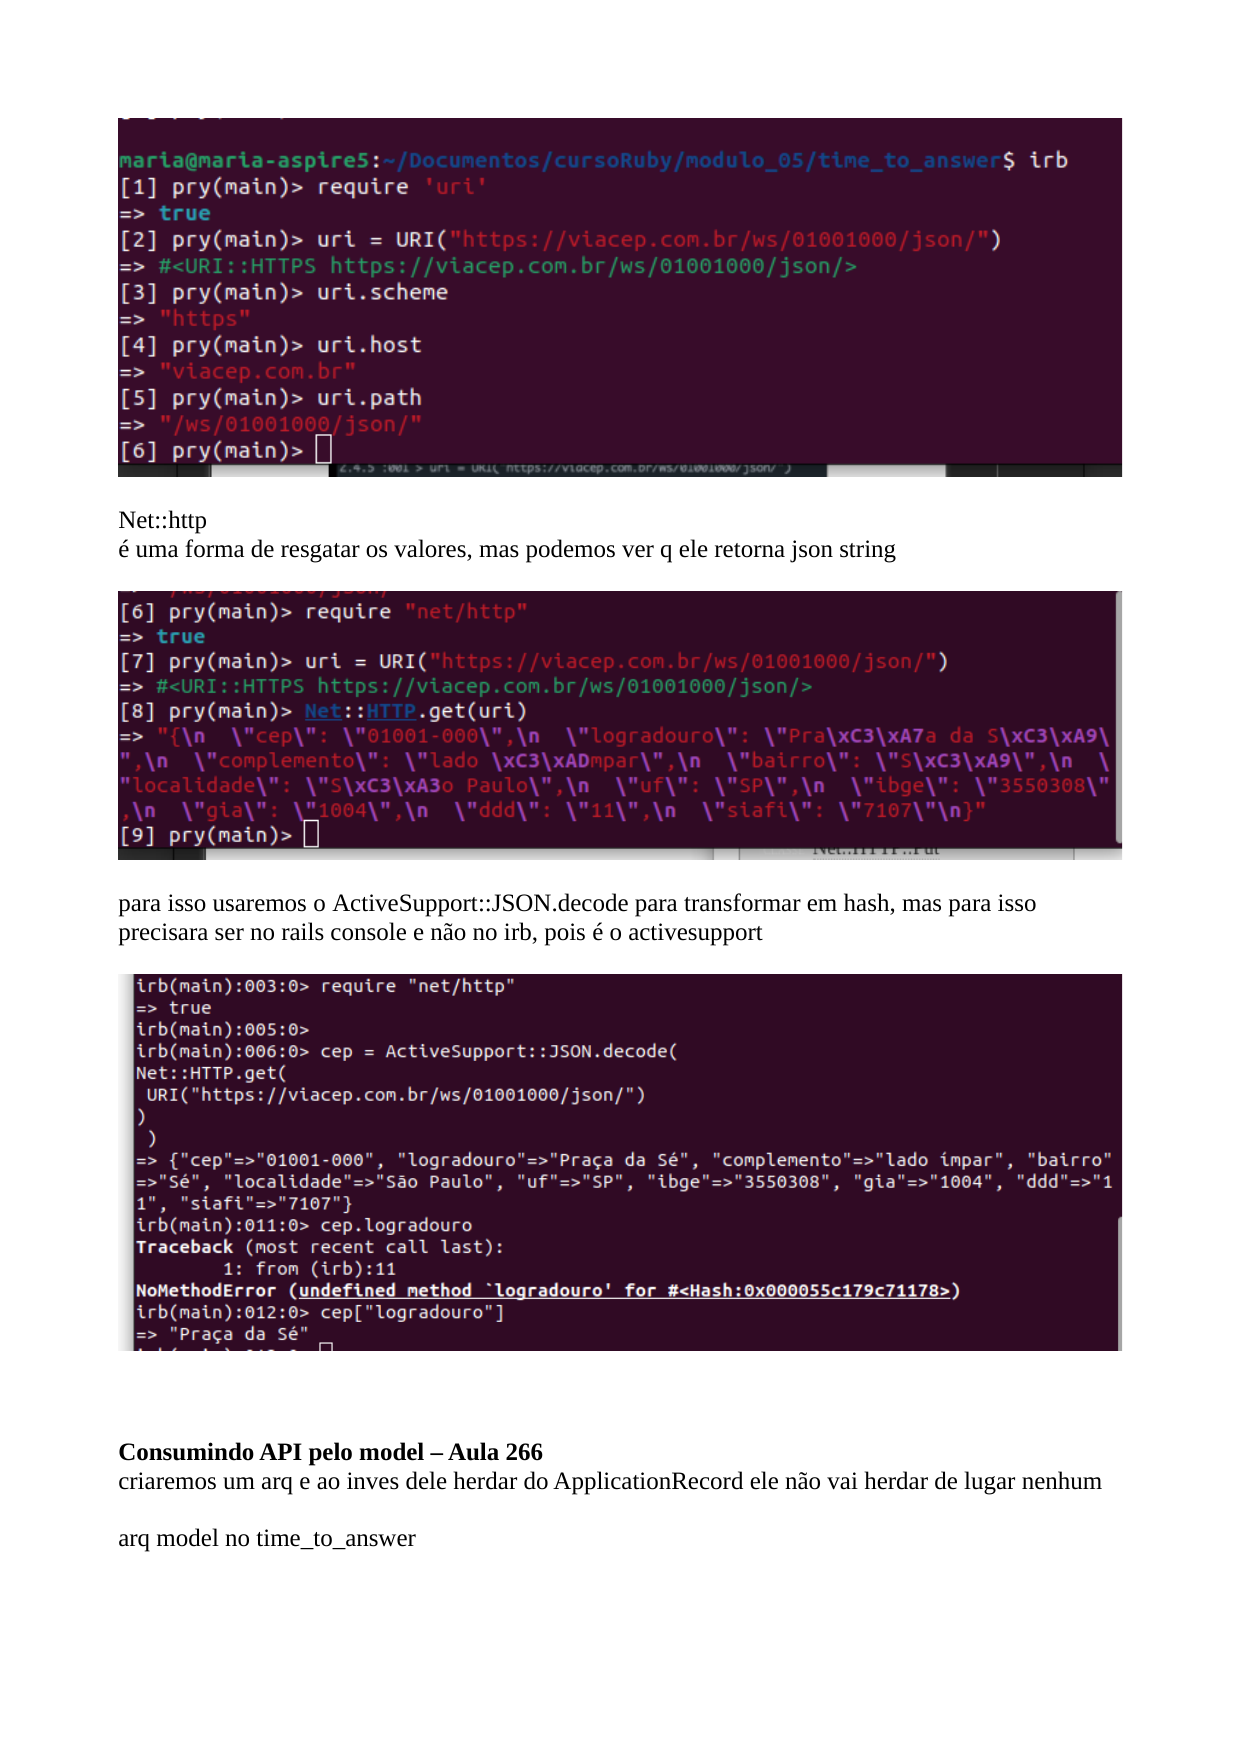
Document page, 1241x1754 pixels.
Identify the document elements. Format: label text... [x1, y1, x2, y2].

text criaremos um arq e ao inves dele herdar do ApplicationRecord ele não vai herdar de lugar nenhum [118, 1466, 1122, 1494]
picture [118, 591, 1123, 860]
text Consumindo API pelo model – Aula 266 [118, 1437, 1122, 1466]
text arq model no time_to_answer [118, 1523, 1122, 1552]
picture [118, 974, 1123, 1351]
text para isso usaremos o ActiveSupport::JSON.decode para transformar em hash, mas para isso precisara ser no rails console e não no irb, pois é o activesupport [118, 888, 1122, 946]
text é uma forma de resgatar os valores, mas podemos ver q ele retorna json string [118, 534, 1122, 563]
text Net::http [118, 505, 1122, 534]
picture [118, 118, 1123, 477]
